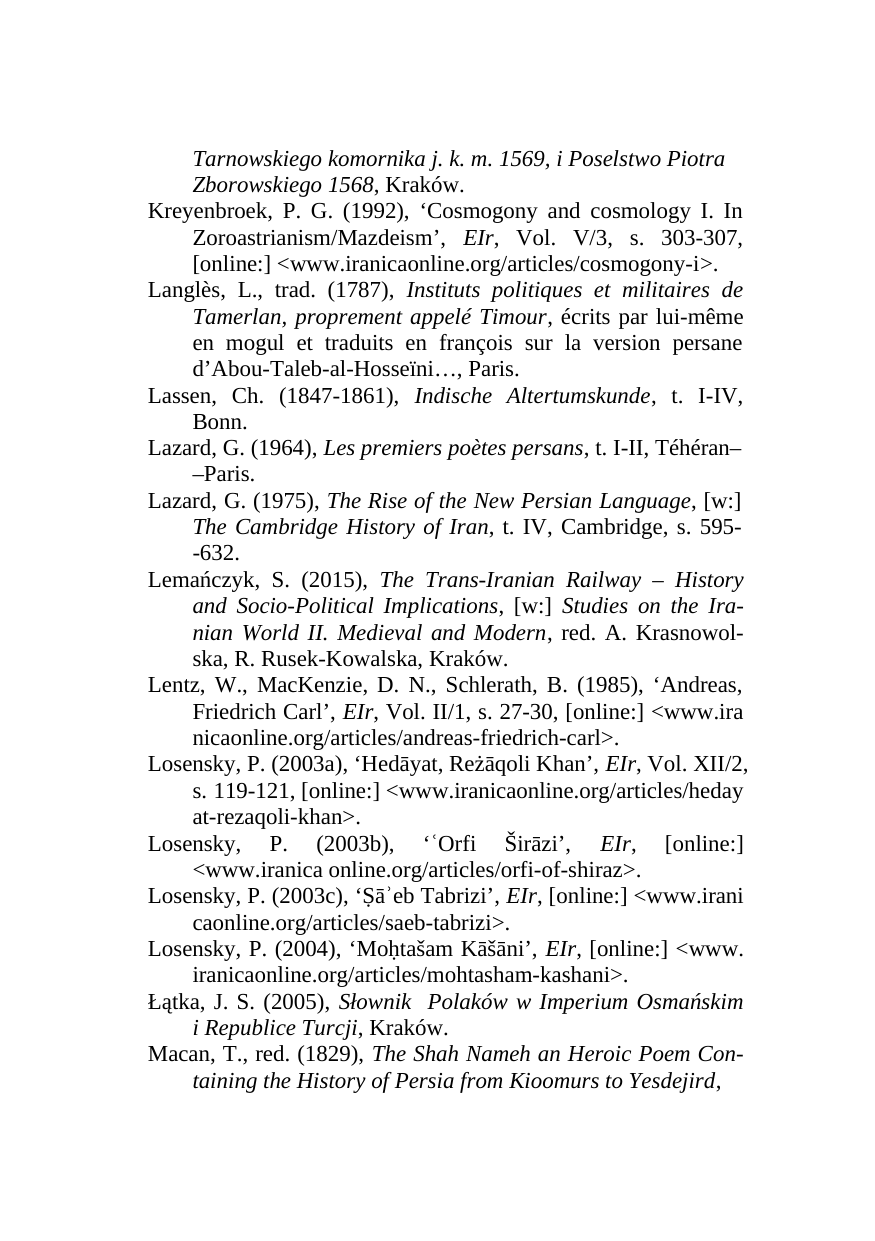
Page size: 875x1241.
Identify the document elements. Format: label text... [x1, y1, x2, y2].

text Losensky, P. (2004), ‘Moḥtašam Kāšāni’, EIr, [online:] <www. iranicaonline.org/articles/mohtasham-kashani>. [148, 935, 744, 988]
text Lazard, G. (1975), The Rise of the New Persian Language, [w:] [148, 487, 757, 513]
text Losensky, P. (2003a), ‘Hedāyat, Reżāqoli Khan’, EIr, Vol. XII/2, [148, 751, 757, 777]
text Langlès, L., trad. (1787), Instituts politiques et militaires de Tamerlan, proprement appelé Timour, écrits par lui-même en mogul et traduits en françois sur la version persane d’Abou-Taleb-al-Hosseïni…, Paris. [148, 276, 744, 382]
text Lentz, W., MacKenzie, D. N., Schlerath, B. (1985), ‘Andreas, Friedrich Carl’, EIr, Vol. II/1, s. 27-30, [online:] <www.ira nicaonline.org/articles/andreas-friedrich-carl>. [148, 671, 744, 751]
text Macan, T., red. (1829), The Shah Nameh an Heroic Poem Con- taining the History of Persia from Kioomurs to Yesdejird, [148, 1041, 744, 1093]
text Losensky, P. (2003b), ‘ʿOrfi Širāzi’, EIr, [online:] <www.iranica online.org/articles/orfi-of-shiraz>. [148, 830, 744, 882]
text Kreyenbroek, P. G. (1992), ‘Cosmogony and cosmology I. In Zoroastrianism/Mazdeism’, EIr, Vol. V/3, s. 303-307, [online:] <www.iranicaonline.org/articles/cosmogony-i>. [148, 197, 743, 276]
text Lassen, Ch. (1847-1861), Indische Altertumskunde, t. I-IV, Bonn. [148, 382, 743, 434]
text Lemańczyk, S. (2015), The Trans-Iranian Railway – History and Socio-Political Implications, [w:] Studies on the Ira- nian World II. Medieval and Modern, red. A. Krasnowol- ska, R. Rusek-Kowalska, Kraków. [148, 566, 744, 671]
list 119-121, [online:] <www.iranicaonline.org/articles/heday at-rezaqoli-khan>. [192, 777, 744, 830]
text Łątka, J. S. (2005), Słownik Polaków w Imperium Osmańskim i Republice Turcji, Kraków. [148, 988, 744, 1041]
text Tarnowskiego komornika j. k. m. 1569, i Poselstwo Piotra Zborowskiego 1568, Kraków. [192, 144, 757, 197]
text Lazard, G. (1964), Les premiers poètes persans, t. I-II, Téhéran– [148, 434, 757, 461]
text -632. [192, 540, 757, 566]
text The Cambridge History of Iran, t. IV, Cambridge, s. 595- [192, 513, 757, 540]
text Losensky, P. (2003c), ‘Ṣāʾeb Tabrizi’, EIr, [online:] <www.irani caonline.org/articles/saeb-tabrizi>. [148, 882, 744, 935]
text –Paris. [192, 461, 757, 487]
